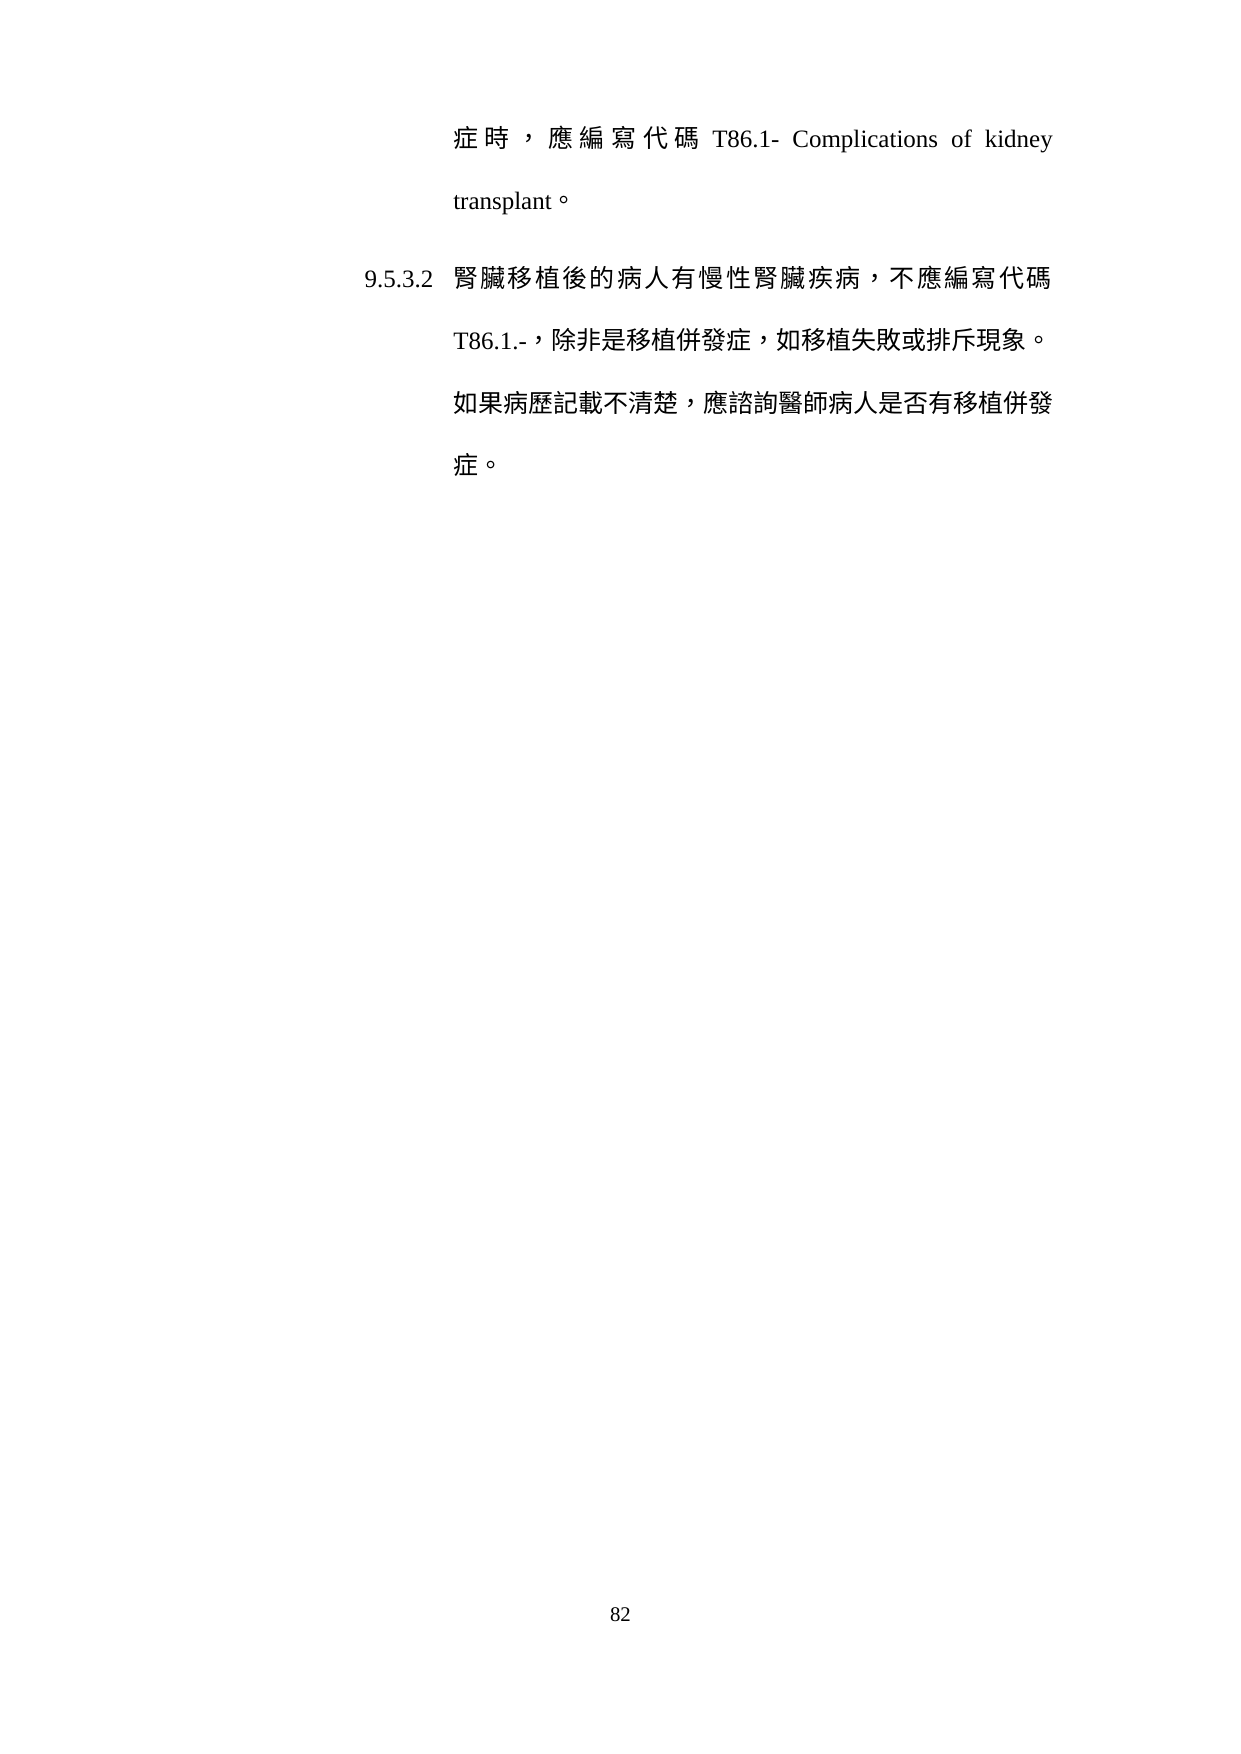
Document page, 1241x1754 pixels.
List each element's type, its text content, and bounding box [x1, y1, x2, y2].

list 症時，應編寫代碼T86.1- Complications of kidney transplant。 [364, 94, 1053, 219]
list 腎臟移植後的病人有慢性腎臟疾病，不應編寫代碼T86.1.-，除非是移植併發症，如移植失敗或排斥現象。如果病歷記載不清楚，應諮詢醫師病人是否有移植併發症。 [364, 234, 1053, 484]
